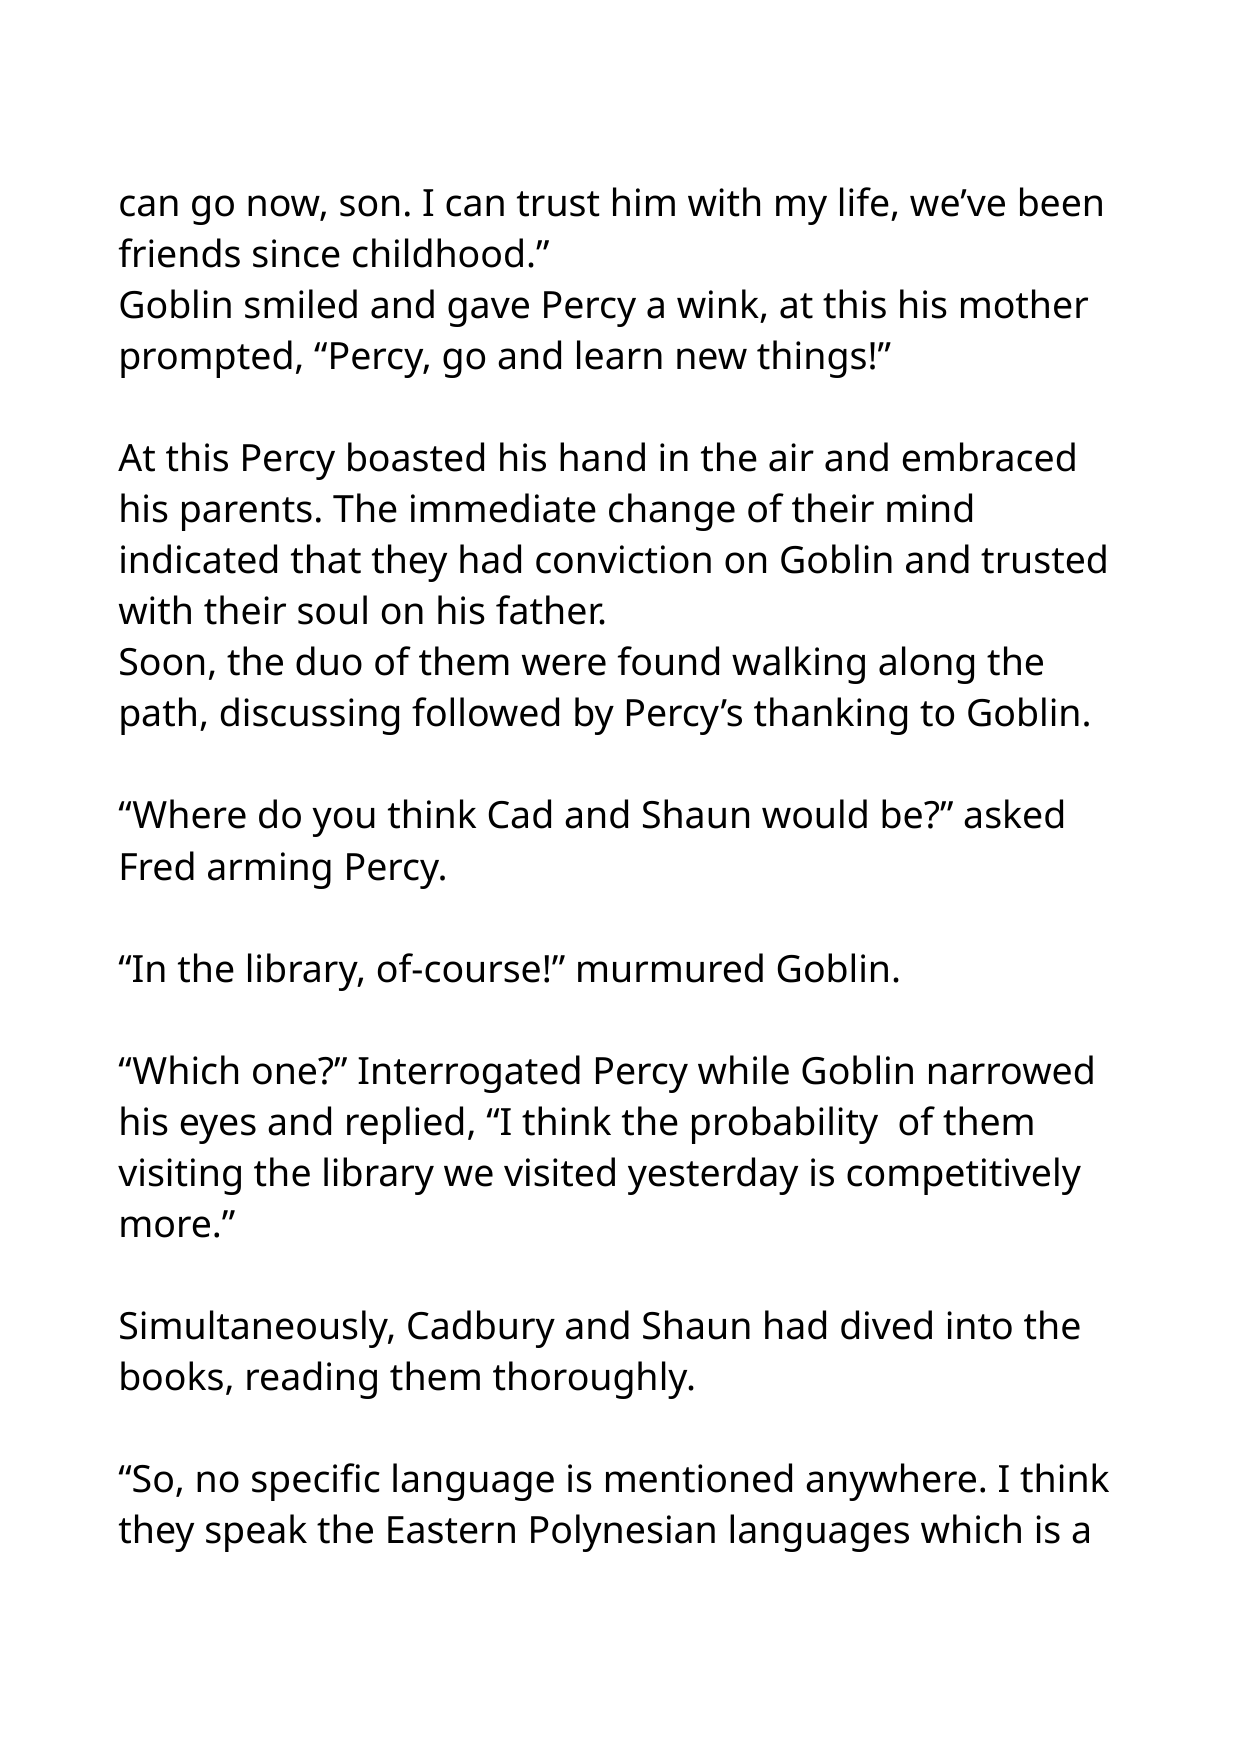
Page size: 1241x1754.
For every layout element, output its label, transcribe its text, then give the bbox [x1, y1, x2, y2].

text “Where do you think Cad and Shaun would be?” asked Fred arming Percy. [118, 789, 1122, 891]
text Soon, the duo of them were found walking along the path, discussing followed by Percy’s thanking to Goblin. [118, 636, 1122, 738]
text Goblin smiled and gave Percy a wink, at this his mother prompted, “Percy, go and learn new things!” [118, 278, 1122, 381]
text “In the library, of-course!” murmured Goblin. [118, 942, 1122, 993]
text “So, no specific language is mentioned anywhere. I think they speak the Eastern Polynesian languages which is a [118, 1452, 1122, 1554]
text At this Percy boasted his hand in the air and embraced his parents. The immediate change of their mind indicated that they had conviction on Goblin and trusted with their soul on his father. [118, 432, 1122, 636]
text can go now, son. I can trust him with my life, we’ve been friends since childhood.” [118, 176, 1122, 278]
text “Which one?” Interrogated Percy while Goblin narrowed his eyes and replied, “I think the probability of them visiting the library we visited yesterday is competitively more.” [118, 1044, 1122, 1248]
text Simultaneously, Cadbury and Shaun had dived into the books, reading them thoroughly. [118, 1299, 1122, 1401]
